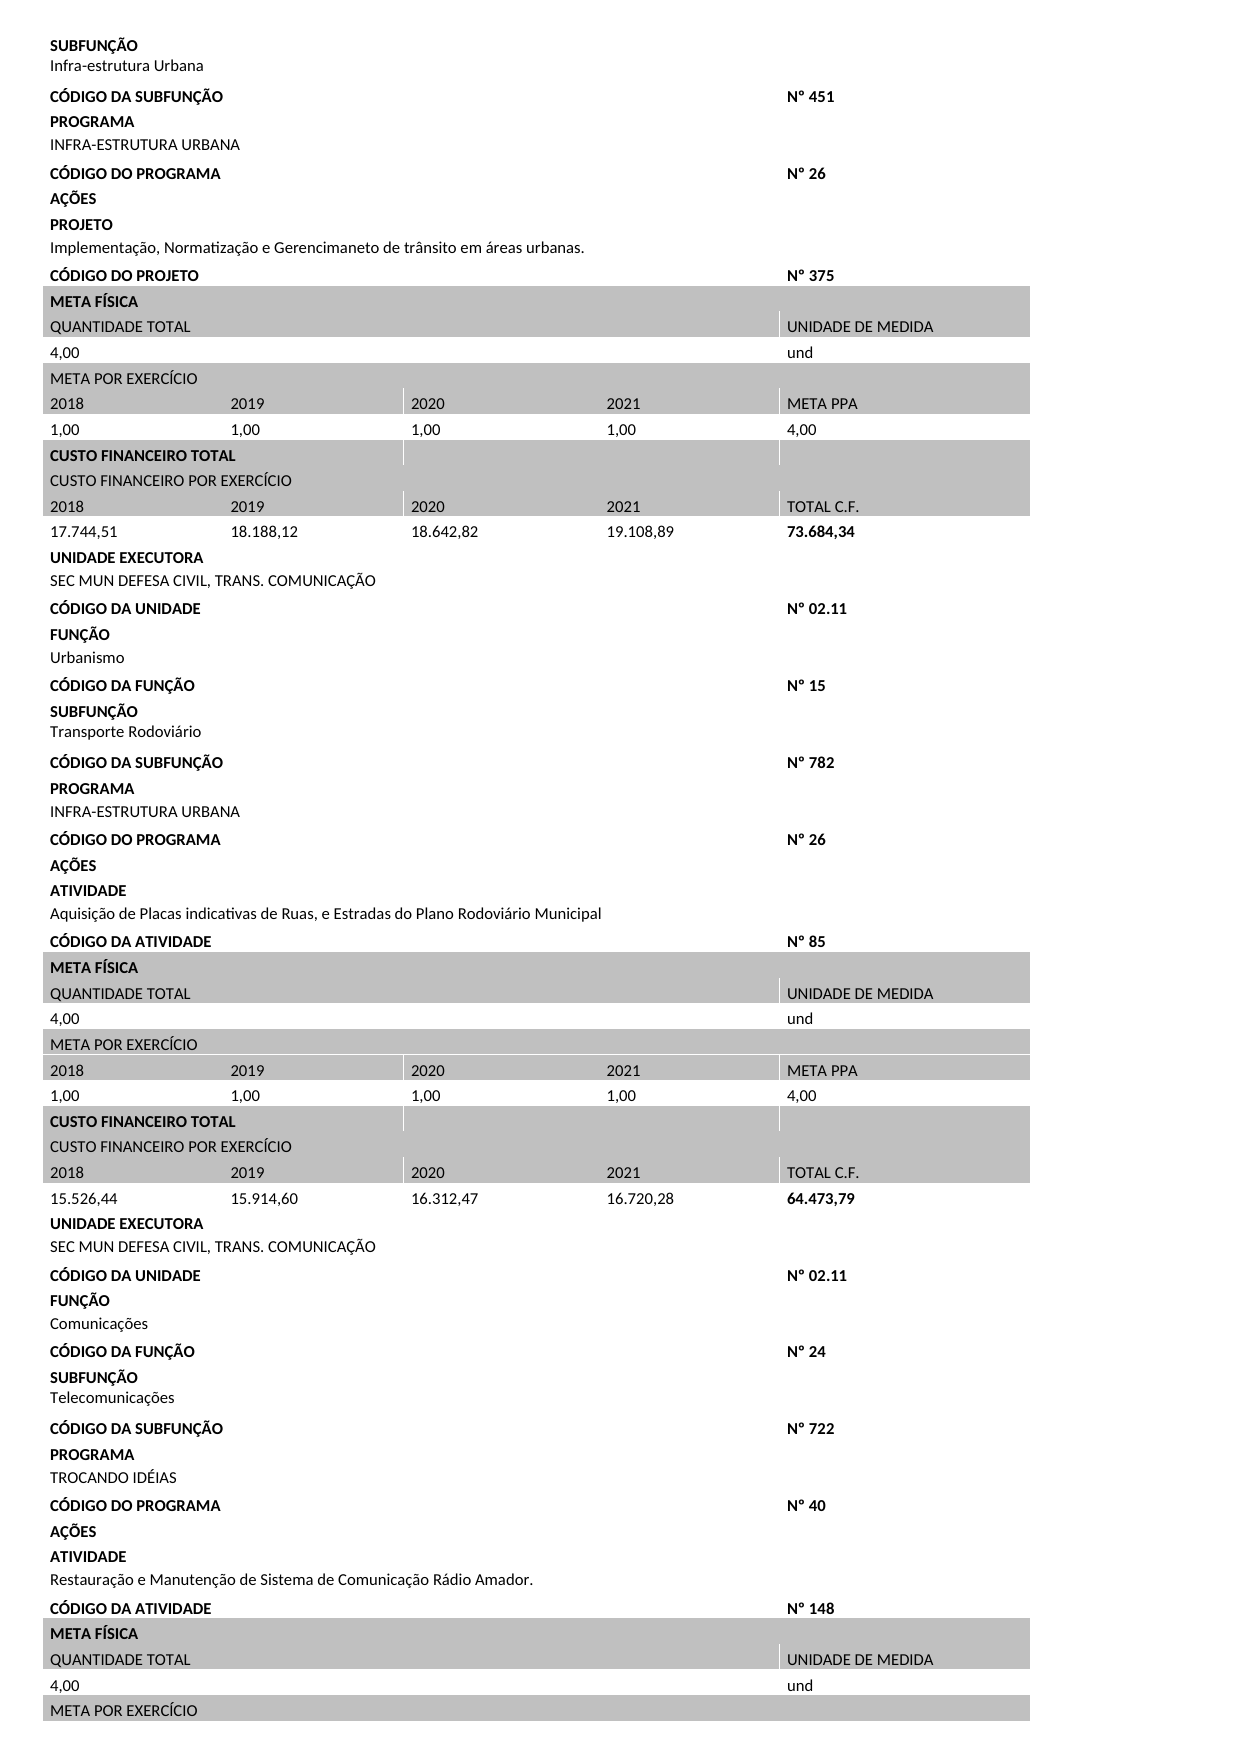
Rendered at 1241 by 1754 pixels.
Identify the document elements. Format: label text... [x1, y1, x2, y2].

table_cell Nº 26 [780, 824, 1030, 849]
table_cell Nº 02.11 [780, 1260, 1030, 1285]
table_cell SUBFUNÇÃO [43, 1362, 1030, 1388]
table_cell CÓDIGO DO PROJETO [43, 260, 779, 286]
table_cell AÇÕES [43, 850, 1030, 875]
table_cell CÓDIGO DA UNIDADE [43, 593, 779, 619]
table_cell Telecomunicações [43, 1388, 1030, 1413]
table_cell PROJETO [43, 209, 1030, 234]
table_header [35, 30, 1240, 1721]
table_cell CÓDIGO DA FUNÇÃO [43, 1336, 779, 1362]
table_cell 18.188,12 [223, 516, 403, 542]
table_cell 1,00 [43, 1080, 223, 1106]
table_cell AÇÕES [43, 183, 1030, 209]
table_cell 1,00 [43, 414, 223, 439]
table_cell [223, 1670, 403, 1695]
table_cell META FÍSICA [43, 286, 1030, 311]
table_cell QUANTIDADE TOTAL [43, 1644, 779, 1669]
table_cell CÓDIGO DA SUBFUNÇÃO [43, 1413, 779, 1439]
table_cell Restauração e Manutenção de Sistema de Comunicação Rádio Amador. [43, 1567, 1030, 1593]
table_cell SEC MUN DEFESA CIVIL, TRANS. COMUNICAÇÃO [43, 1234, 1030, 1259]
table_cell QUANTIDADE TOTAL [43, 311, 779, 337]
table_cell UNIDADE EXECUTORA [43, 542, 1030, 568]
table_cell 1,00 [404, 414, 599, 439]
table_cell 2018 [43, 1157, 223, 1183]
table_cell Transporte Rodoviário [43, 721, 1030, 747]
table_cell QUANTIDADE TOTAL [43, 978, 779, 1003]
table_cell [404, 1670, 599, 1695]
table_cell FUNÇÃO [43, 1285, 1030, 1311]
table_cell [780, 440, 1030, 465]
table_cell 2020 [404, 1055, 599, 1080]
table_cell 1,00 [223, 414, 403, 439]
table_cell 4,00 [780, 414, 1030, 439]
table_cell PROGRAMA [43, 106, 1030, 132]
table_cell ATIVIDADE [43, 1541, 1030, 1567]
table_cell [223, 337, 403, 363]
table_cell CÓDIGO DA FUNÇÃO [43, 670, 779, 696]
table_cell Nº 85 [780, 926, 1030, 952]
table_cell Nº 40 [780, 1490, 1030, 1516]
table_cell SUBFUNÇÃO [43, 30, 1030, 55]
table_cell TROCANDO IDÉIAS [43, 1465, 1030, 1490]
table_cell Nº 02.11 [780, 593, 1030, 619]
table_cell [599, 1106, 779, 1131]
table_cell 2020 [404, 1157, 599, 1183]
table_cell 2021 [599, 491, 779, 516]
table_cell 2019 [223, 1157, 403, 1183]
table_cell 2018 [43, 388, 223, 414]
table_cell META POR EXERCÍCIO [43, 363, 1030, 388]
table_cell META PPA [780, 388, 1030, 414]
table_cell 1,00 [223, 1080, 403, 1106]
table_cell INFRA-ESTRUTURA URBANA [43, 132, 1030, 158]
table_cell 4,00 [43, 337, 223, 363]
table_cell Nº 722 [780, 1413, 1030, 1439]
table_cell Infra-estrutura Urbana [43, 55, 1030, 81]
table_cell 16.720,28 [599, 1183, 779, 1208]
table_cell Nº 148 [780, 1593, 1030, 1618]
table_cell CÓDIGO DO PROGRAMA [43, 1490, 779, 1516]
table_cell Nº 451 [780, 81, 1030, 106]
table_cell und [780, 337, 1030, 363]
table_cell Nº 15 [780, 670, 1030, 696]
table_cell Comunicações [43, 1311, 1030, 1336]
table_cell [404, 1003, 599, 1029]
table_cell UNIDADE DE MEDIDA [780, 1644, 1030, 1669]
table_cell UNIDADE DE MEDIDA [780, 311, 1030, 337]
table_cell 64.473,79 [780, 1183, 1030, 1208]
table_cell 4,00 [780, 1080, 1030, 1106]
table_cell 2018 [43, 491, 223, 516]
table_cell 2021 [599, 388, 779, 414]
table_cell META FÍSICA [43, 1618, 1030, 1644]
table_cell INFRA-ESTRUTURA URBANA [43, 798, 1030, 824]
table_cell UNIDADE EXECUTORA [43, 1208, 1030, 1234]
table_cell 15.526,44 [43, 1183, 223, 1208]
table_cell und [780, 1003, 1030, 1029]
table_cell 1,00 [599, 1080, 779, 1106]
table_cell ATIVIDADE [43, 875, 1030, 901]
table_cell 16.312,47 [404, 1183, 599, 1208]
table_cell META POR EXERCÍCIO [43, 1029, 1030, 1054]
table_cell CÓDIGO DA UNIDADE [43, 1260, 779, 1285]
table_cell 4,00 [43, 1003, 223, 1029]
table_cell [223, 1003, 403, 1029]
table_cell PROGRAMA [43, 773, 1030, 798]
table_cell 1,00 [404, 1080, 599, 1106]
table_cell CÓDIGO DO PROGRAMA [43, 824, 779, 849]
table_cell Nº 782 [780, 747, 1030, 773]
table_cell 2021 [599, 1157, 779, 1183]
table_cell 2020 [404, 388, 599, 414]
table_cell und [780, 1670, 1030, 1695]
table_cell 18.642,82 [404, 516, 599, 542]
table_cell 2019 [223, 388, 403, 414]
table_cell META FÍSICA [43, 952, 1030, 978]
table_cell [599, 337, 779, 363]
table_cell 2019 [223, 491, 403, 516]
table_cell 17.744,51 [43, 516, 223, 542]
table_cell [599, 440, 779, 465]
table_cell 2019 [223, 1055, 403, 1080]
table_cell Aquisição de Placas indicativas de Ruas, e Estradas do Plano Rodoviário Municipal [43, 901, 1030, 926]
table_cell 19.108,89 [599, 516, 779, 542]
table_cell [599, 1670, 779, 1695]
table_cell CÓDIGO DA SUBFUNÇÃO [43, 81, 779, 106]
table_cell CUSTO FINANCEIRO POR EXERCÍCIO [43, 465, 1030, 491]
table_cell SEC MUN DEFESA CIVIL, TRANS. COMUNICAÇÃO [43, 568, 1030, 593]
table_cell [599, 1003, 779, 1029]
table_cell CÓDIGO DA ATIVIDADE [43, 1593, 779, 1618]
table_cell TOTAL C.F. [780, 1157, 1030, 1183]
table_cell META PPA [780, 1055, 1030, 1080]
table_cell 2021 [599, 1055, 779, 1080]
table_cell CUSTO FINANCEIRO TOTAL [43, 440, 403, 465]
table_cell AÇÕES [43, 1516, 1030, 1541]
table_cell CÓDIGO DA SUBFUNÇÃO [43, 747, 779, 773]
table_cell PROGRAMA [43, 1439, 1030, 1464]
table_cell [404, 1106, 599, 1131]
table_cell UNIDADE DE MEDIDA [780, 978, 1030, 1003]
table_cell CÓDIGO DA ATIVIDADE [43, 926, 779, 952]
table_cell Nº 26 [780, 158, 1030, 183]
table_cell 1,00 [599, 414, 779, 439]
table_cell META POR EXERCÍCIO [43, 1695, 1030, 1721]
table_cell 2018 [43, 1055, 223, 1080]
table_cell SUBFUNÇÃO [43, 696, 1030, 721]
table_cell CUSTO FINANCEIRO TOTAL [43, 1106, 403, 1131]
table_cell 73.684,34 [780, 516, 1030, 542]
table_cell [404, 440, 599, 465]
table_cell TOTAL C.F. [780, 491, 1030, 516]
table_cell 2020 [404, 491, 599, 516]
table_cell Urbanismo [43, 645, 1030, 670]
table_cell Nº 24 [780, 1336, 1030, 1362]
table_cell 4,00 [43, 1670, 223, 1695]
table_cell FUNÇÃO [43, 619, 1030, 644]
table_cell 15.914,60 [223, 1183, 403, 1208]
table_cell Implementação, Normatização e Gerencimaneto de trânsito em áreas urbanas. [43, 235, 1030, 260]
table_cell [780, 1106, 1030, 1131]
table_cell CUSTO FINANCEIRO POR EXERCÍCIO [43, 1131, 1030, 1157]
table_cell Nº 375 [780, 260, 1030, 286]
table_cell [404, 337, 599, 363]
table_cell CÓDIGO DO PROGRAMA [43, 158, 779, 183]
